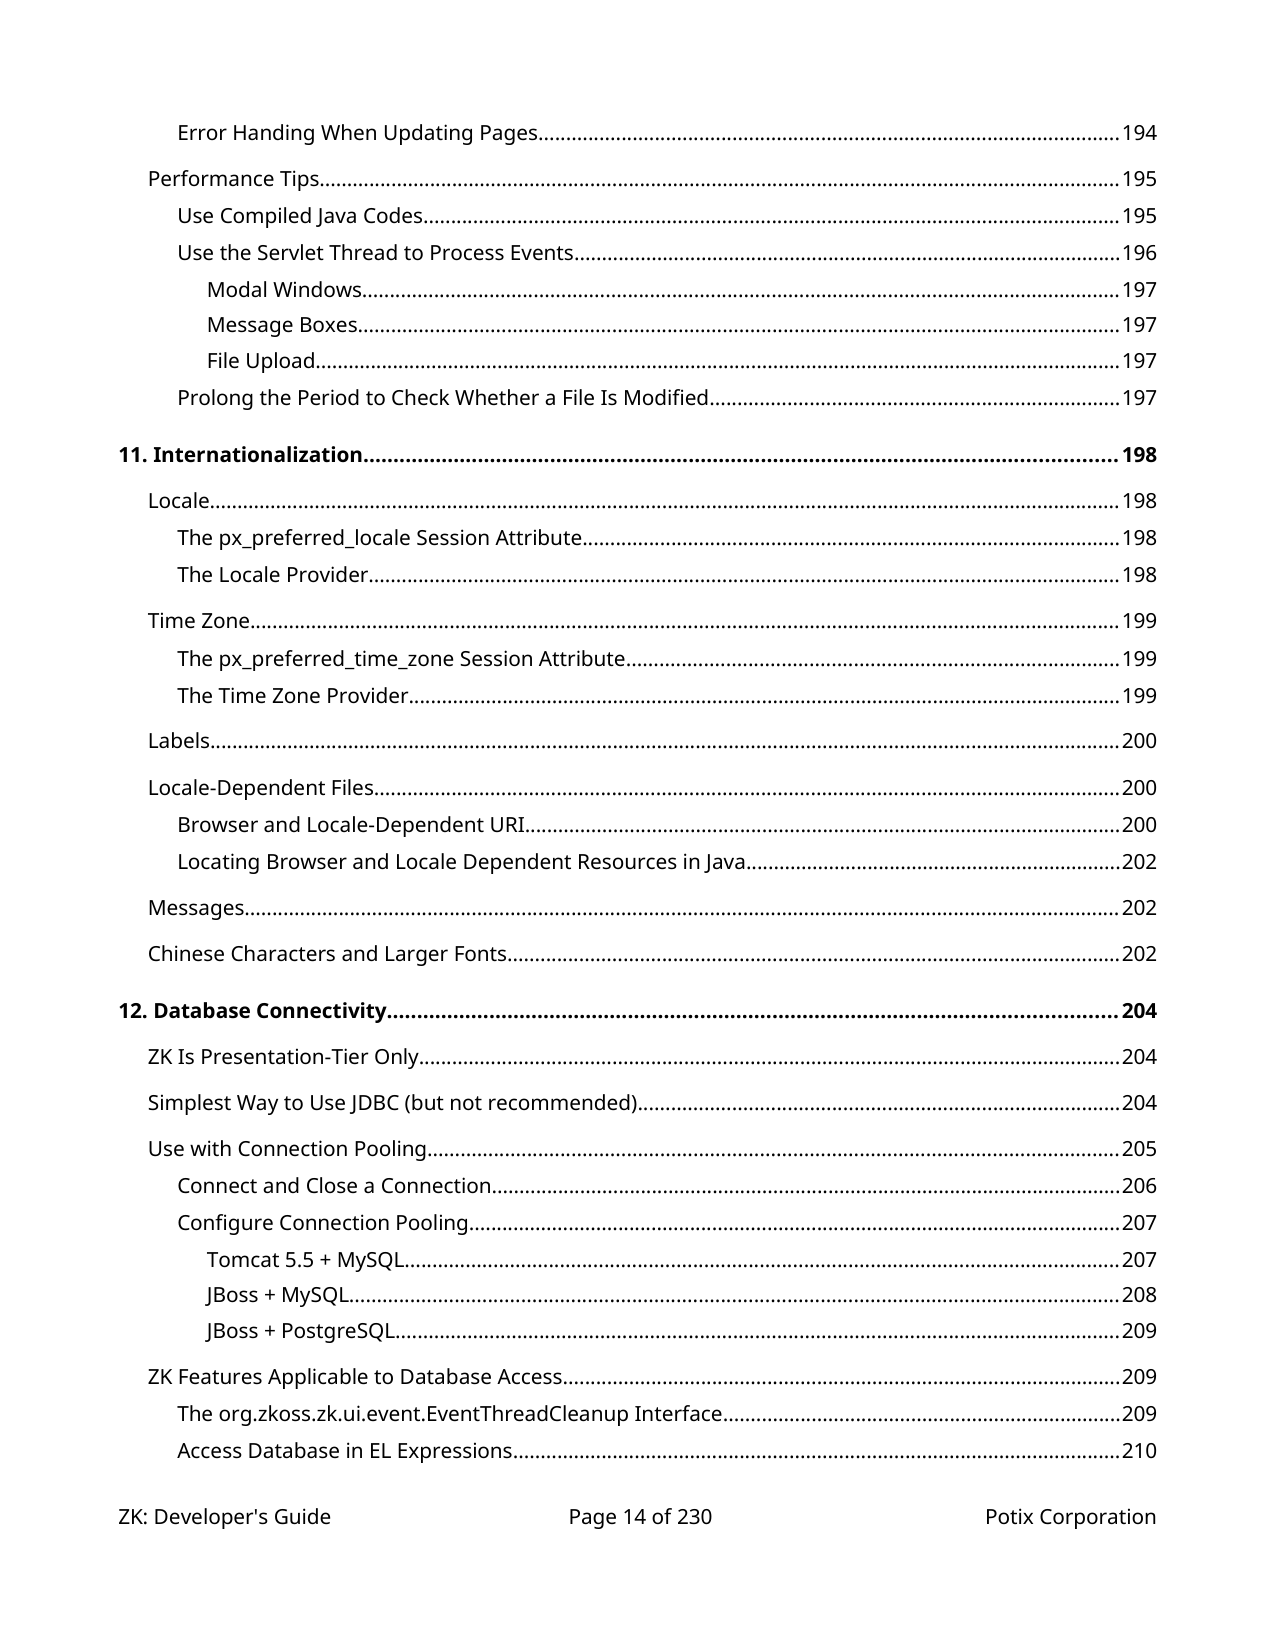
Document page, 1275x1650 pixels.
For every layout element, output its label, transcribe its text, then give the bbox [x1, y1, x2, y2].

text The Locale Provider 198 [177, 561, 1157, 589]
text Time Zone 199 [148, 607, 1157, 635]
text The px_preferred_time_zone Session Attribute 199 [177, 644, 1157, 672]
text Modal Windows 197 [207, 275, 1157, 303]
text The org.zkoss.zk.ui.event.EventThreadCleanup Interface 209 [177, 1399, 1157, 1427]
text Error Handing When Updating Pages 194 [177, 118, 1157, 146]
text Locale 198 [148, 486, 1157, 515]
text Use with Connection Pooling 205 [148, 1134, 1157, 1162]
text The Time Zone Provider 199 [177, 681, 1157, 709]
text Connect and Close a Connection 206 [177, 1171, 1157, 1199]
text JBoss + MySQL 208 [207, 1281, 1157, 1309]
text ZK Is Presentation-Tier Only 204 [148, 1042, 1157, 1071]
text Simplest Way to Use JDBC (but not recommended) 204 [148, 1088, 1157, 1116]
text The px_preferred_locale Session Attribute 198 [177, 523, 1157, 552]
text Browser and Locale-Dependent URI 200 [177, 810, 1157, 838]
text Performance Tips 195 [148, 164, 1157, 192]
text Locale-Dependent Files 200 [148, 773, 1157, 801]
text Use the Servlet Thread to Process Events 196 [177, 238, 1157, 266]
text Labels 200 [148, 727, 1157, 755]
text Locating Browser and Locale Dependent Resources in Java 202 [177, 847, 1157, 875]
text JBoss + PostgreSQL 209 [207, 1316, 1157, 1344]
text Prolong the Period to Check Whether a File Is Modified 197 [177, 383, 1157, 411]
text Configure Connection Pooling 207 [177, 1208, 1157, 1237]
text Messages 202 [148, 893, 1157, 921]
text 11. Internationalization 198 [118, 441, 1157, 469]
text Chinese Characters and Larger Fonts 202 [148, 939, 1157, 967]
text File Upload 197 [207, 346, 1157, 374]
text Message Boxes 197 [207, 311, 1157, 339]
text 12. Database Connectivity 204 [118, 996, 1157, 1024]
text ZK Features Applicable to Database Access 209 [148, 1362, 1157, 1390]
text Access Database in EL Expressions 210 [177, 1436, 1157, 1464]
text Tomcat 5.5 + MySQL 207 [207, 1245, 1157, 1274]
text Use Compiled Java Codes 195 [177, 201, 1157, 229]
